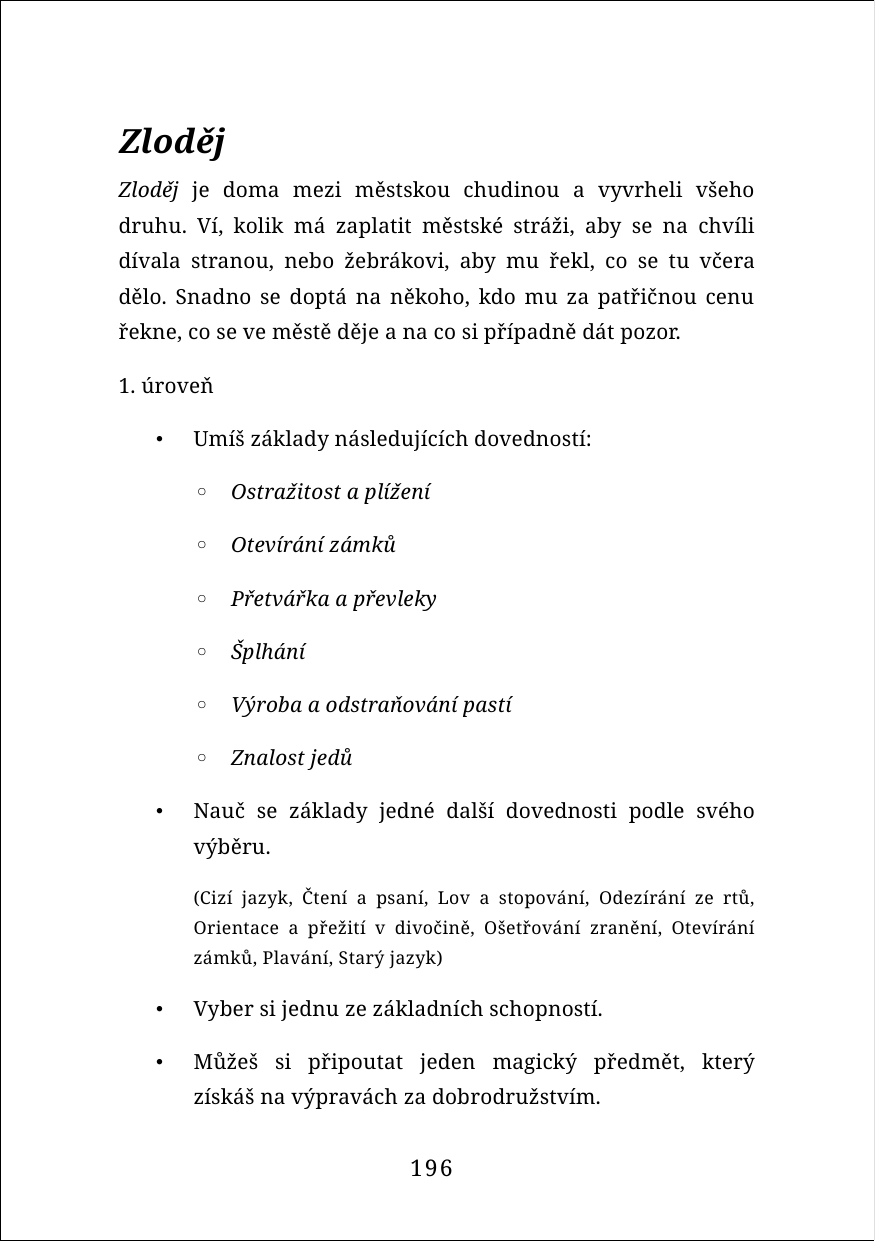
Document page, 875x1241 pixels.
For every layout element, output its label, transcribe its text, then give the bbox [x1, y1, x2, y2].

text Zloděj je doma mezi městskou chudinou a vyvrheli všeho druhu. Ví, kolik má zaplatit městské stráži, aby se na chvíli dívala stranou, nebo žebrákovi, aby mu řekl, co se tu včera dělo. Snadno se doptá na někoho, kdo mu za patřičnou cenu řekne, co se ve městě děje a na co si případně dát pozor. [118, 175, 756, 346]
list Ostražitost a plížení [193, 477, 756, 506]
list Výroba a odstraňování pastí [193, 690, 756, 718]
subtitle Zloděj [118, 118, 756, 164]
list Můžeš si připoutat jeden magický předmět, který získáš na výpravách za dobrodružstvím. [156, 1047, 756, 1111]
text 1. úroveň [118, 371, 756, 399]
list Znalost jedů [193, 743, 756, 772]
list (Cizí jazyk, Čtení a psaní, Lov a stopování, Odezírání ze rtů, Orientace a přežití v divočině, Ošetřování zranění, Otevírání zámků, Plavání, Starý jazyk) [156, 885, 756, 970]
list Přetvářka a převleky [193, 584, 756, 612]
list Vyber si jednu ze základních schopností. [156, 994, 756, 1022]
list Umíš základy následujících dovedností: [156, 424, 756, 452]
list Otevírání zámků [193, 530, 756, 559]
list Šplhání [193, 637, 756, 665]
list Nauč se základy jedné další dovednosti podle svého výběru. [156, 797, 756, 861]
